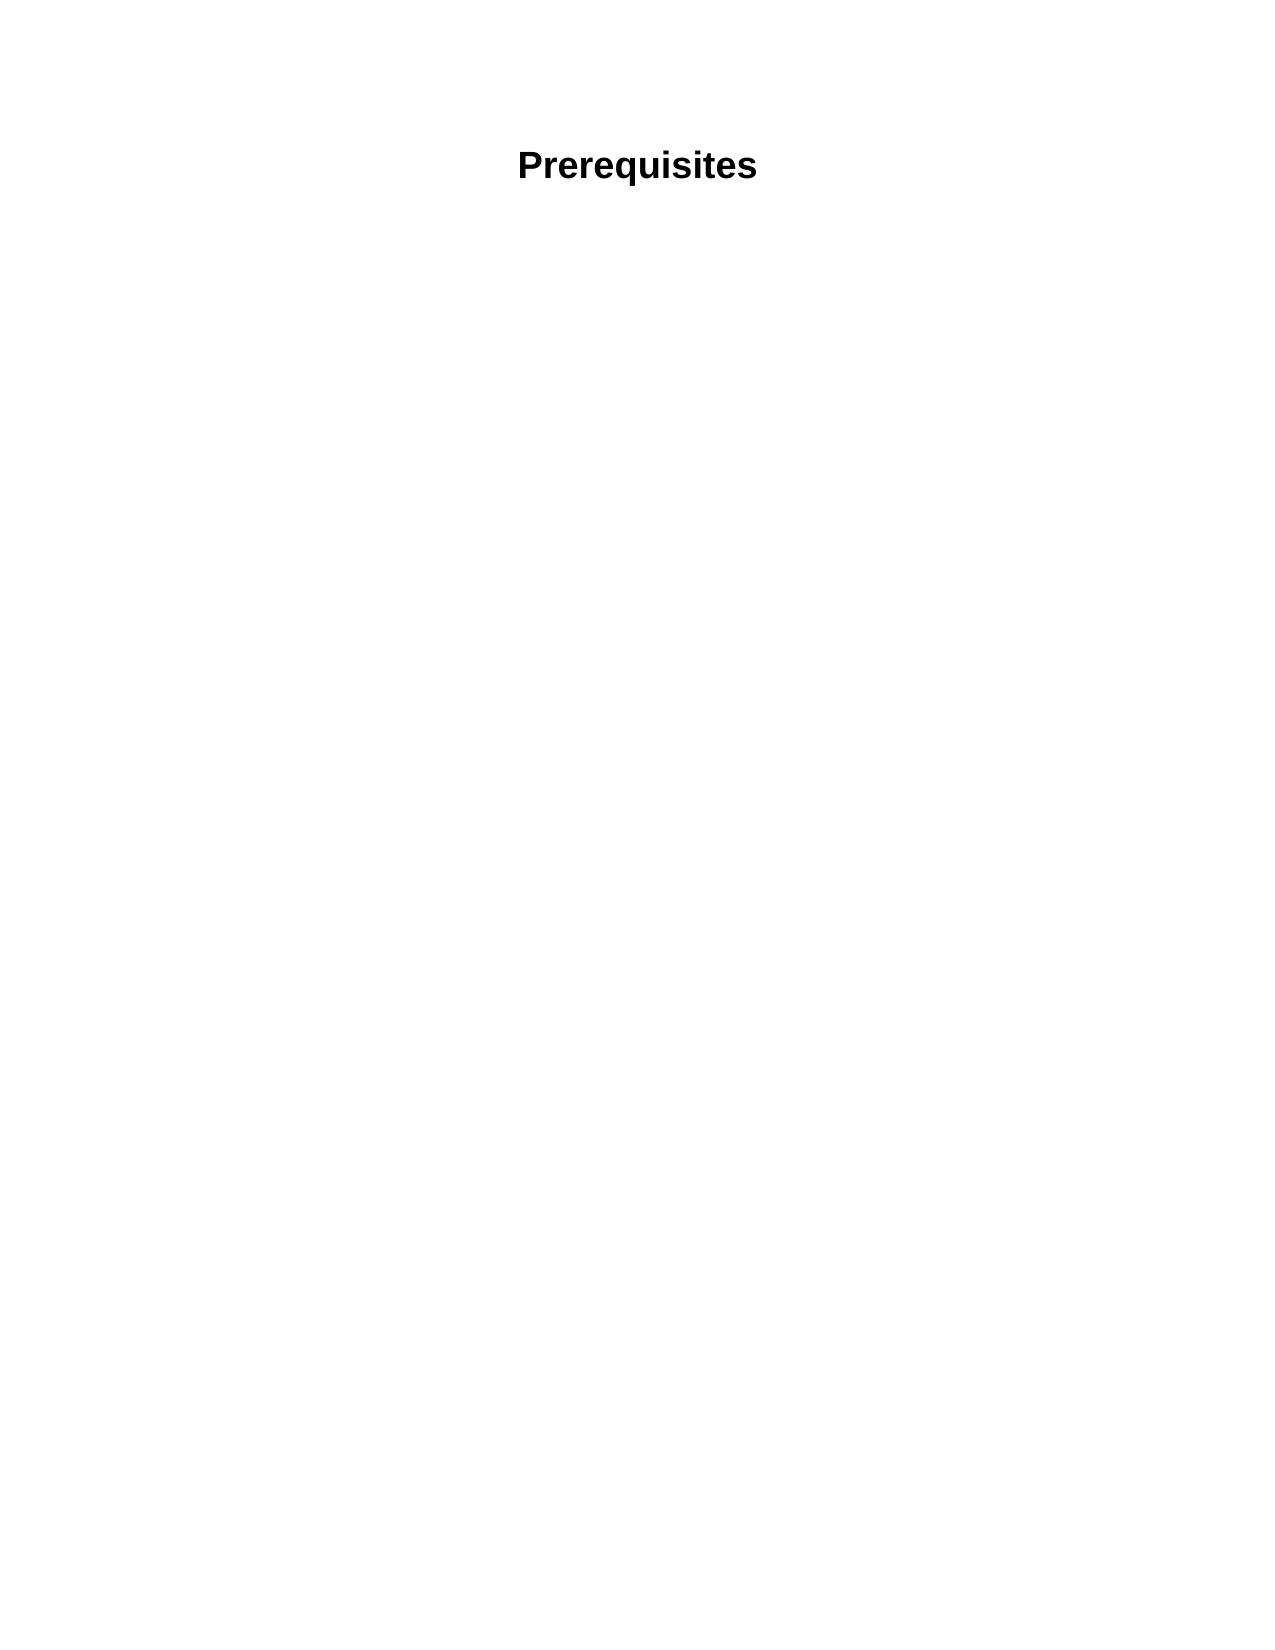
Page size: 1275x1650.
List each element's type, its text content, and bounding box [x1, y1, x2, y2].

subtitle Prerequisites [118, 143, 1157, 187]
